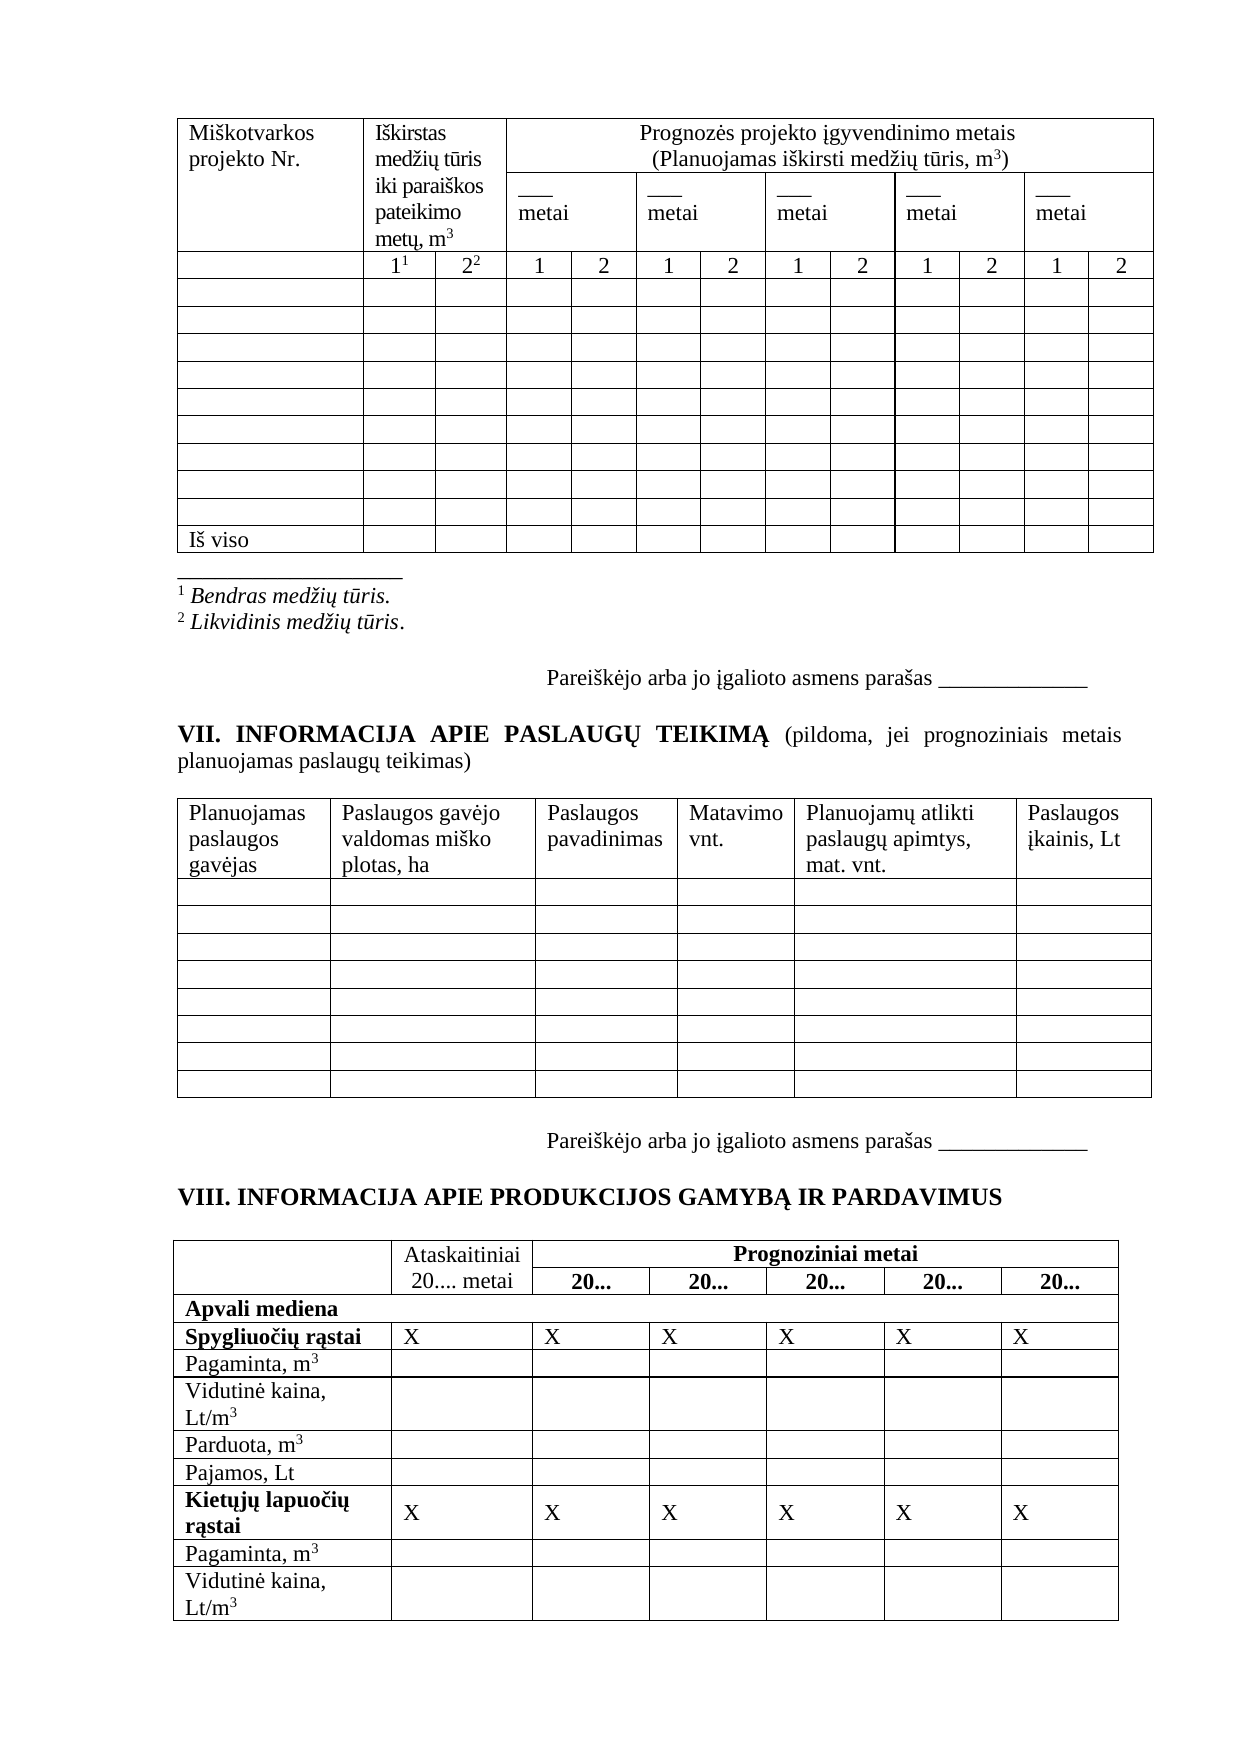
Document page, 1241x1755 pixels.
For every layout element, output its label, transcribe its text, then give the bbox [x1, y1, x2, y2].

table_cell [701, 526, 765, 552]
table_cell [178, 362, 363, 388]
table_cell X [767, 1323, 884, 1349]
table_cell [1089, 526, 1153, 552]
table_header Planuojamų atlikti paslaugų apimtys, mat. vnt. [795, 799, 1016, 878]
table_cell [1017, 1016, 1151, 1042]
table_cell 2 [1089, 252, 1153, 278]
table_cell [678, 961, 794, 987]
text VIII. INFORMACIJA APIE PRODUKCIJOS GAMYBĄ IR PARDAVIMUS [177, 1182, 1122, 1211]
table_cell [678, 934, 794, 960]
table_cell [392, 1378, 532, 1430]
table_cell [331, 879, 535, 905]
table_cell [364, 334, 435, 361]
table_cell [701, 362, 765, 388]
table_cell [436, 279, 506, 306]
table_cell [507, 334, 571, 361]
table_header Prognoziniai metai [533, 1241, 1118, 1267]
table_cell [178, 1016, 330, 1042]
table_cell [572, 444, 636, 470]
table_cell [896, 444, 959, 470]
table_cell [795, 879, 1016, 905]
table_cell [507, 526, 571, 552]
table_cell [960, 444, 1024, 470]
table_cell 2 [701, 252, 765, 278]
table_cell [767, 1459, 884, 1485]
table_cell [533, 1459, 649, 1485]
table_cell [885, 1567, 1001, 1620]
table_cell [178, 879, 330, 905]
table_cell [701, 471, 765, 497]
table_cell [533, 1540, 649, 1566]
table_cell [507, 499, 571, 525]
table_cell 2 [572, 252, 636, 278]
table_cell [637, 307, 700, 333]
table_cell [767, 1378, 884, 1430]
table_cell [678, 879, 794, 905]
table_cell [766, 362, 830, 388]
table_header Planuojamas paslaugos gavėjas [178, 799, 330, 878]
table_cell [831, 526, 894, 552]
table_cell [572, 334, 636, 361]
table_cell ___ metai [637, 173, 765, 251]
table_cell [1002, 1378, 1118, 1430]
table_header Paslaugos įkainis, Lt [1017, 799, 1151, 878]
table_cell [701, 416, 765, 443]
table_cell [436, 499, 506, 525]
table_cell [331, 989, 535, 1015]
table_cell [767, 1567, 884, 1620]
table_header [174, 1241, 391, 1294]
table_cell [637, 279, 700, 306]
table_cell [507, 307, 571, 333]
table_cell [436, 526, 506, 552]
table_cell [650, 1350, 766, 1376]
table_cell [885, 1378, 1001, 1430]
table_cell [178, 906, 330, 933]
table_cell [331, 906, 535, 933]
table_cell [331, 1071, 535, 1097]
table_cell [766, 279, 830, 306]
table_cell [766, 471, 830, 497]
table_cell [507, 389, 571, 415]
table_cell [960, 526, 1024, 552]
table_cell 20... [533, 1268, 649, 1294]
table_cell [650, 1567, 766, 1620]
table_cell [178, 389, 363, 415]
table_cell [701, 334, 765, 361]
table_cell [178, 307, 363, 333]
table_cell [831, 499, 894, 525]
table_cell [572, 526, 636, 552]
table_cell [831, 471, 894, 497]
table_cell [364, 279, 435, 306]
table_cell [1017, 934, 1151, 960]
table_cell [637, 389, 700, 415]
table_cell [572, 362, 636, 388]
table_cell [178, 416, 363, 443]
table_cell [1017, 1043, 1151, 1070]
table_cell [885, 1431, 1001, 1458]
table_cell [331, 1043, 535, 1070]
table_cell [572, 416, 636, 443]
table_header Iškirstas medžių tūris iki paraiškos pateikimo metų, m3 [364, 119, 506, 251]
table_cell [896, 279, 959, 306]
table_cell Spygliuočių rąstai [174, 1323, 391, 1349]
table_cell [533, 1567, 649, 1620]
table_cell [392, 1540, 532, 1566]
table_cell [1025, 389, 1088, 415]
table_cell [960, 499, 1024, 525]
table_cell [960, 334, 1024, 361]
table_cell X [533, 1486, 649, 1539]
table_cell [536, 1016, 677, 1042]
table_cell [678, 906, 794, 933]
table_cell [795, 961, 1016, 987]
table_cell [767, 1350, 884, 1376]
table_cell [650, 1378, 766, 1430]
table_cell [795, 989, 1016, 1015]
table_cell [533, 1431, 649, 1458]
table_cell [1002, 1431, 1118, 1458]
table_cell [650, 1459, 766, 1485]
table_cell 20... [650, 1268, 766, 1294]
table_cell [178, 252, 363, 278]
table_cell [637, 416, 700, 443]
table_cell [701, 444, 765, 470]
table_cell [1025, 499, 1088, 525]
table_cell [178, 961, 330, 987]
table_cell [767, 1540, 884, 1566]
table_cell [178, 499, 363, 525]
table_cell [701, 389, 765, 415]
table_header Ataskaitiniai 20.... metai [392, 1241, 532, 1294]
table_cell X [650, 1486, 766, 1539]
table_cell [766, 444, 830, 470]
table_cell ___ metai [896, 173, 1024, 251]
table_cell [795, 1043, 1016, 1070]
table_cell [331, 934, 535, 960]
table_cell [795, 1016, 1016, 1042]
table_cell [1002, 1459, 1118, 1485]
table_cell [637, 526, 700, 552]
table_cell X [1002, 1486, 1118, 1539]
table_cell [960, 362, 1024, 388]
table_cell [885, 1350, 1001, 1376]
table_cell 22 [436, 252, 506, 278]
table_cell [1017, 1071, 1151, 1097]
table_cell [831, 362, 894, 388]
table_cell [436, 334, 506, 361]
table_cell 1 [896, 252, 959, 278]
table_cell X [650, 1323, 766, 1349]
table_cell [831, 444, 894, 470]
table_cell [637, 499, 700, 525]
table_cell [1025, 471, 1088, 497]
text Pareiškėjo arba jo įgalioto asmens parašas _____________ [177, 663, 1122, 690]
table_cell [896, 471, 959, 497]
table_cell [436, 362, 506, 388]
table_cell 2 [831, 252, 894, 278]
table_cell [1025, 444, 1088, 470]
table_cell [331, 1016, 535, 1042]
table_header Paslaugos pavadinimas [536, 799, 677, 878]
table_cell [1089, 307, 1153, 333]
table_cell 2 [960, 252, 1024, 278]
text Pareiškėjo arba jo įgalioto asmens parašas _____________ [177, 1127, 1122, 1153]
table_cell [1025, 526, 1088, 552]
table_cell [178, 1043, 330, 1070]
table_cell [960, 389, 1024, 415]
table_cell Vidutinė kaina, Lt/m3 [174, 1567, 391, 1620]
table_cell X [1002, 1323, 1118, 1349]
table_cell [650, 1540, 766, 1566]
table_cell 1 [507, 252, 571, 278]
table_cell [178, 334, 363, 361]
table_cell 20... [1002, 1268, 1118, 1294]
table_cell [1025, 362, 1088, 388]
table_cell Parduota, m3 [174, 1431, 391, 1458]
table_cell [1089, 471, 1153, 497]
table_cell [896, 416, 959, 443]
table_cell [795, 906, 1016, 933]
table_cell [436, 416, 506, 443]
table_cell [1025, 334, 1088, 361]
table_cell [1025, 307, 1088, 333]
table_cell [364, 416, 435, 443]
table_cell [364, 307, 435, 333]
table_cell [533, 1378, 649, 1430]
table_cell [507, 362, 571, 388]
table_cell [1017, 961, 1151, 987]
table_cell [1017, 906, 1151, 933]
table_cell [507, 416, 571, 443]
table_cell [392, 1350, 532, 1376]
table_cell X [885, 1323, 1001, 1349]
table_cell [364, 389, 435, 415]
table_cell [678, 989, 794, 1015]
table_cell [766, 334, 830, 361]
table_cell [572, 499, 636, 525]
table_cell [572, 389, 636, 415]
table_cell [364, 471, 435, 497]
table_cell [178, 934, 330, 960]
table_cell [766, 499, 830, 525]
table_cell 11 [364, 252, 435, 278]
table_cell [364, 362, 435, 388]
table_cell [536, 906, 677, 933]
table_cell [507, 279, 571, 306]
table_cell [960, 279, 1024, 306]
table_cell 1 [1025, 252, 1088, 278]
table_cell [572, 471, 636, 497]
table_cell [1002, 1540, 1118, 1566]
table_cell [637, 362, 700, 388]
table_cell [436, 471, 506, 497]
table_cell [507, 471, 571, 497]
table_cell [536, 961, 677, 987]
text __________________ [177, 553, 1122, 582]
table_cell X [767, 1486, 884, 1539]
table_cell [831, 389, 894, 415]
table_cell [536, 1043, 677, 1070]
table_cell [896, 362, 959, 388]
table_cell [1002, 1567, 1118, 1620]
table_cell [392, 1459, 532, 1485]
table_cell 1 [766, 252, 830, 278]
table_cell [831, 279, 894, 306]
table_cell [896, 334, 959, 361]
table_cell [536, 879, 677, 905]
table_cell [1089, 416, 1153, 443]
text 2 Likvidinis medžių tūris. [177, 608, 1122, 635]
table_cell ___ metai [507, 173, 636, 251]
table_cell [436, 389, 506, 415]
table_cell [960, 307, 1024, 333]
table_header Miškotvarkos projekto Nr. [178, 119, 363, 251]
table_cell 1 [637, 252, 700, 278]
table_cell Pagaminta, m3 [174, 1540, 391, 1566]
table_cell [536, 989, 677, 1015]
table_cell [178, 444, 363, 470]
table_cell [178, 471, 363, 497]
table_cell [364, 499, 435, 525]
table_cell [1002, 1350, 1118, 1376]
table_cell [533, 1350, 649, 1376]
table_cell [1025, 279, 1088, 306]
table_cell [1089, 279, 1153, 306]
table_cell [392, 1567, 532, 1620]
text 1 Bendras medžių tūris. [177, 582, 1240, 608]
table_cell [1017, 989, 1151, 1015]
table_cell [637, 334, 700, 361]
table_header Paslaugos gavėjo valdomas miško plotas, ha [331, 799, 535, 878]
table_cell Kietųjų lapuočių rąstai [174, 1486, 391, 1539]
table_cell [831, 334, 894, 361]
table_cell X [392, 1486, 532, 1539]
table_cell [678, 1071, 794, 1097]
table_cell [896, 526, 959, 552]
table_cell Apvali mediena [174, 1295, 1118, 1322]
table_cell [507, 444, 571, 470]
table_cell [178, 1071, 330, 1097]
table_cell [896, 389, 959, 415]
table_cell [392, 1431, 532, 1458]
table_cell [766, 526, 830, 552]
table_cell ___ metai [766, 173, 894, 251]
table_cell [178, 989, 330, 1015]
table_cell [678, 1016, 794, 1042]
table_cell [572, 307, 636, 333]
table_cell [536, 934, 677, 960]
table_cell [960, 416, 1024, 443]
table_cell [536, 1071, 677, 1097]
table_cell [178, 279, 363, 306]
table_cell X [392, 1323, 532, 1349]
table_cell [795, 934, 1016, 960]
text VII. INFORMACIJA APIE PASLAUGŲ TEIKIMĄ (pildoma, jei prognoziniais metais planuojamas paslaugų teikimas) [177, 719, 1122, 774]
table_cell Pajamos, Lt [174, 1459, 391, 1485]
table_cell [678, 1043, 794, 1070]
table_cell [1089, 334, 1153, 361]
table_cell [960, 471, 1024, 497]
table_cell [701, 499, 765, 525]
table_cell [637, 471, 700, 497]
table_cell [766, 307, 830, 333]
table_cell [896, 307, 959, 333]
table_cell [364, 526, 435, 552]
table_cell [885, 1459, 1001, 1485]
table_cell [831, 416, 894, 443]
table_cell [831, 307, 894, 333]
table_cell [650, 1431, 766, 1458]
table_cell [572, 279, 636, 306]
table_cell [436, 307, 506, 333]
table_cell [885, 1540, 1001, 1566]
table_cell X [885, 1486, 1001, 1539]
table_cell [1025, 416, 1088, 443]
table_cell ___ metai [1025, 173, 1153, 251]
table_cell [1089, 389, 1153, 415]
table_cell [701, 307, 765, 333]
table_cell [766, 389, 830, 415]
table_cell Pagaminta, m3 [174, 1350, 391, 1376]
table_cell 20... [885, 1268, 1001, 1294]
table_cell [795, 1071, 1016, 1097]
table_cell [331, 961, 535, 987]
table_cell Vidutinė kaina, Lt/m3 [174, 1378, 391, 1430]
table_cell [767, 1431, 884, 1458]
table_cell [364, 444, 435, 470]
table_cell [1017, 879, 1151, 905]
table_cell [896, 499, 959, 525]
table_cell [1089, 499, 1153, 525]
table_cell [766, 416, 830, 443]
table_cell [637, 444, 700, 470]
table_cell [1089, 444, 1153, 470]
table_cell X [533, 1323, 649, 1349]
table_cell [1089, 362, 1153, 388]
table_cell [701, 279, 765, 306]
table_header Matavimo vnt. [678, 799, 794, 878]
table_header Prognozės projekto įgyvendinimo metais (Planuojamas iškirsti medžių tūris, m3) [507, 119, 1153, 172]
table_cell Iš viso [178, 526, 363, 552]
table_cell [436, 444, 506, 470]
table_cell 20... [767, 1268, 884, 1294]
